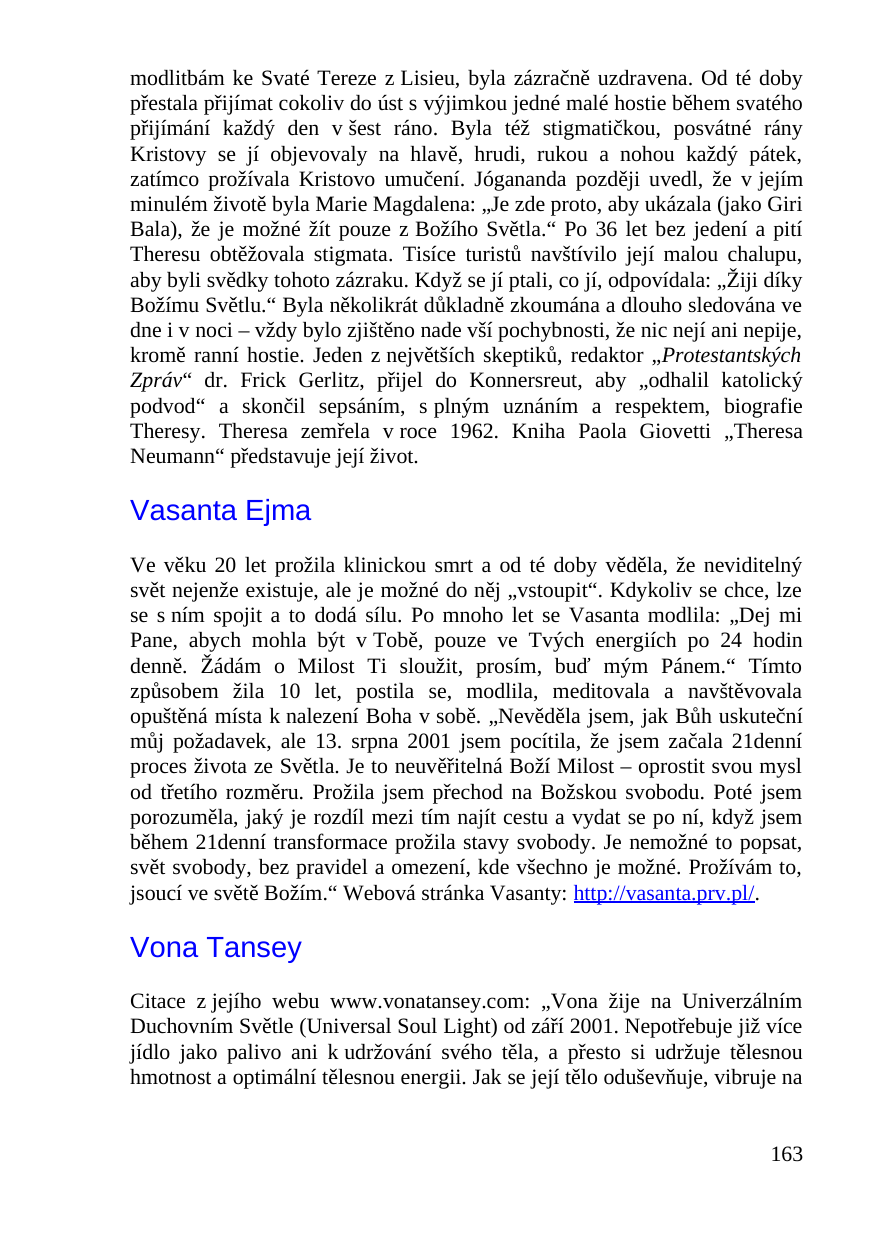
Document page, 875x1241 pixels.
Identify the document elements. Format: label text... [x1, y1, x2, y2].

text Vona Tansey [130, 930, 803, 963]
text Vasanta Ejma [130, 493, 803, 527]
text modlitbám ke Svaté Tereze z Lisieu, byla zázračně uzdravena. Od té doby přestala přijímat cokoliv do úst s výjimkou jedné malé hostie během svatého přijímání každý den v šest ráno. Byla též stigmatičkou, posvátné rány Kristovy se jí objevovaly na hlavě, hrudi, rukou a nohou každý pátek, zatímco prožívala Kristovo umučení. Jógananda později uvedl, že v jejím minulém životě byla Marie Magdalena: „Je zde proto, aby ukázala (jako Giri Bala), že je možné žít pouze z Božího Světla.“ Po 36 let bez jedení a pití Theresu obtěžovala stigmata. Tisíce turistů navštívilo její malou chalupu, aby byli svědky tohoto zázraku. Když se jí ptali, co jí, odpovídala: „Žiji díky Božímu Světlu.“ Byla několikrát důkladně zkoumána a dlouho sledována ve dne i v noci – vždy bylo zjištěno nade vší pochybnosti, že nic nejí ani nepije, kromě ranní hostie. Jeden z největších skeptiků, redaktor „Protestantských Zpráv“ dr. Frick Gerlitz, přijel do Konnersreut, aby „odhalil katolický podvod“ a skončil sepsáním, s plným uznáním a respektem, biografie Theresy. Theresa zemřela v roce 1962. Kniha Paola Giovetti „Theresa Neumann“ představuje její život. [130, 65, 803, 468]
text Citace z jejího webu www.vonatansey.com: „Vona žije na Univerzálním Duchovním Světle (Universal Soul Light) od září 2001. Nepotřebuje již více jídlo jako palivo ani k udržování svého těla, a přesto si udržuje tělesnou hmotnost a optimální tělesnou energii. Jak se její tělo oduševňuje, vibruje na [130, 988, 803, 1089]
text Ve věku 20 let prožila klinickou smrt a od té doby věděla, že neviditelný svět nejenže existuje, ale je možné do něj „vstoupit“. Kdykoliv se chce, lze se s ním spojit a to dodá sílu. Po mnoho let se Vasanta modlila: „Dej mi Pane, abych mohla být v Tobě, pouze ve Tvých energiích po 24 hodin denně. Žádám o Milost Ti sloužit, prosím, buď mým Pánem.“ Tímto způsobem žila 10 let, postila se, modlila, meditovala a navštěvovala opuštěná místa k nalezení Boha v sobě. „Nevěděla jsem, jak Bůh uskuteční můj požadavek, ale 13. srpna 2001 jsem pocítila, že jsem začala 21denní proces života ze Světla. Je to neuvěřitelná Boží Milost – oprostit svou mysl od třetího rozměru. Prožila jsem přechod na Božskou svobodu. Poté jsem porozuměla, jaký je rozdíl mezi tím najít cestu a vydat se po ní, když jsem během 21denní transformace prožila stavy svobody. Je nemožné to popsat, svět svobody, bez pravidel a omezení, kde všechno je možné. Prožívám to, jsoucí ve světě Božím.“ Webová stránka Vasanty: http://vasanta.prv.pl/. [130, 552, 803, 905]
